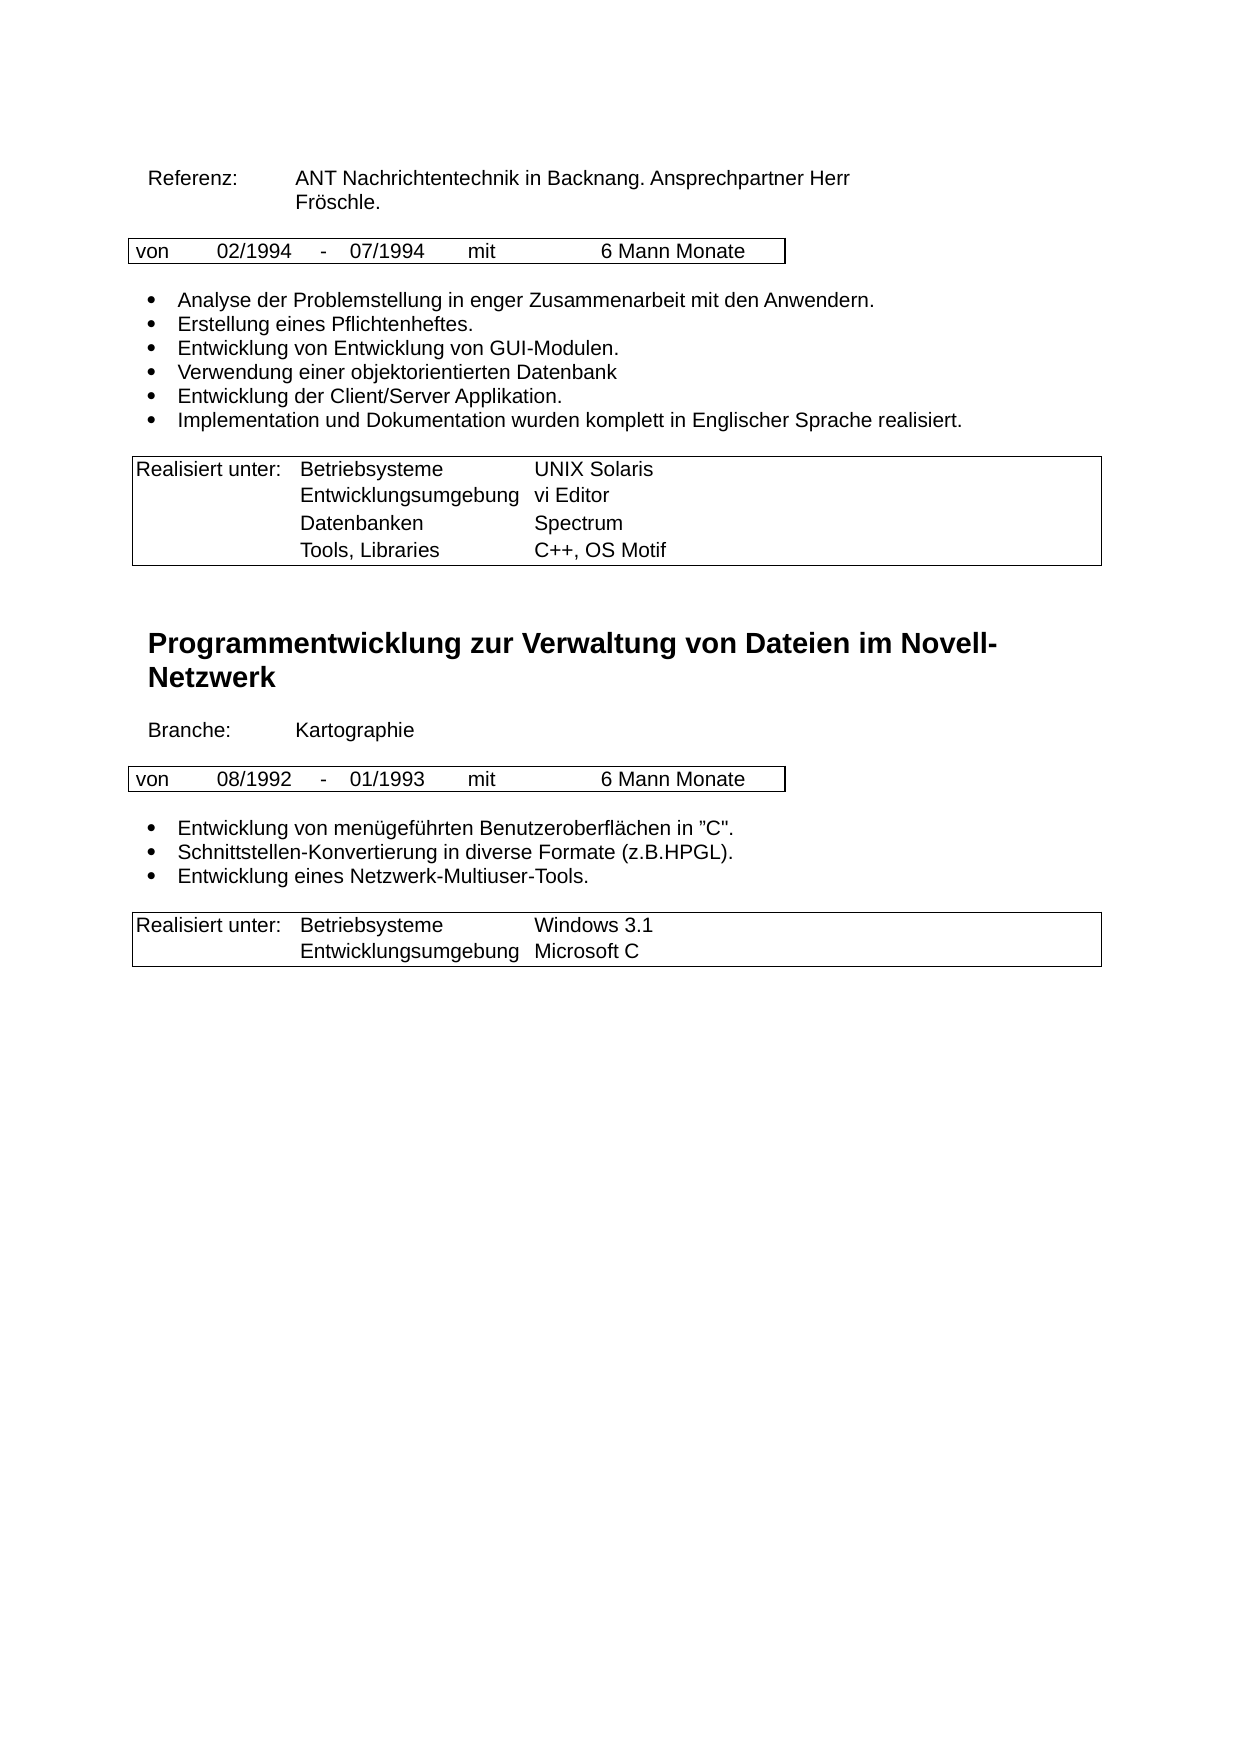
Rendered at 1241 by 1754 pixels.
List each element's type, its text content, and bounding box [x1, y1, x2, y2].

table_cell vi Editor [531, 483, 1101, 511]
table_cell [133, 483, 297, 511]
text Fröschle. [221, 190, 1110, 214]
list Verwendung einer objektorientierten Datenbank [148, 360, 1110, 384]
table_header mit [460, 239, 593, 263]
table_header UNIX Solaris [531, 457, 1101, 483]
table_cell Spectrum [531, 511, 1101, 538]
table_header 08/1992 [209, 767, 313, 791]
table_header - [313, 767, 342, 791]
table_cell Tools, Libraries [297, 538, 531, 565]
table_header Betriebsysteme [297, 913, 531, 939]
table_cell Entwicklungsumgebung [297, 939, 531, 966]
table_header 01/1993 [342, 767, 460, 791]
table_header mit [460, 767, 593, 791]
list Analyse der Problemstellung in enger Zusammenarbeit mit den Anwendern. [148, 288, 1110, 312]
subtitle Programmentwicklung zur Verwaltung von Dateien im Novell-Netzwerk [148, 627, 1110, 694]
table_cell Datenbanken [297, 511, 531, 538]
table_header 6 Mann Monate [593, 239, 784, 263]
table_header von [129, 239, 209, 263]
table_cell Entwicklungsumgebung [297, 483, 531, 511]
list Erstellung eines Pflichtenheftes. [148, 312, 1110, 336]
list Entwicklung von menügeführten Benutzeroberflächen in ”C". [148, 816, 1110, 839]
table_header Betriebsysteme [297, 457, 531, 483]
table_header 02/1994 [209, 239, 313, 263]
table_cell [133, 939, 297, 966]
table_header - [313, 239, 342, 263]
table_header 07/1994 [342, 239, 460, 263]
table_cell [133, 538, 297, 565]
text Branche: Kartographie [148, 718, 1110, 742]
table_header Realisiert unter: [133, 457, 297, 483]
table_header 6 Mann Monate [593, 767, 784, 791]
table_header Windows 3.1 [531, 913, 1101, 939]
list Implementation und Dokumentation wurden komplett in Englischer Sprache realisiert. [148, 408, 1110, 432]
table_cell Microsoft C [531, 939, 1101, 966]
list Entwicklung der Client/Server Applikation. [148, 384, 1110, 408]
list Schnittstellen-Konvertierung in diverse Formate (z.B.HPGL). [148, 839, 1110, 864]
text Referenz: ANT Nachrichtentechnik in Backnang. Ansprechpartner Herr [148, 166, 1110, 190]
table_cell C++, OS Motif [531, 538, 1101, 565]
table_cell [133, 511, 297, 538]
table_header Realisiert unter: [133, 913, 297, 939]
list Entwicklung von Entwicklung von GUI-Modulen. [148, 336, 1110, 360]
table_header von [129, 767, 209, 791]
list Entwicklung eines Netzwerk-Multiuser-Tools. [148, 864, 1110, 888]
